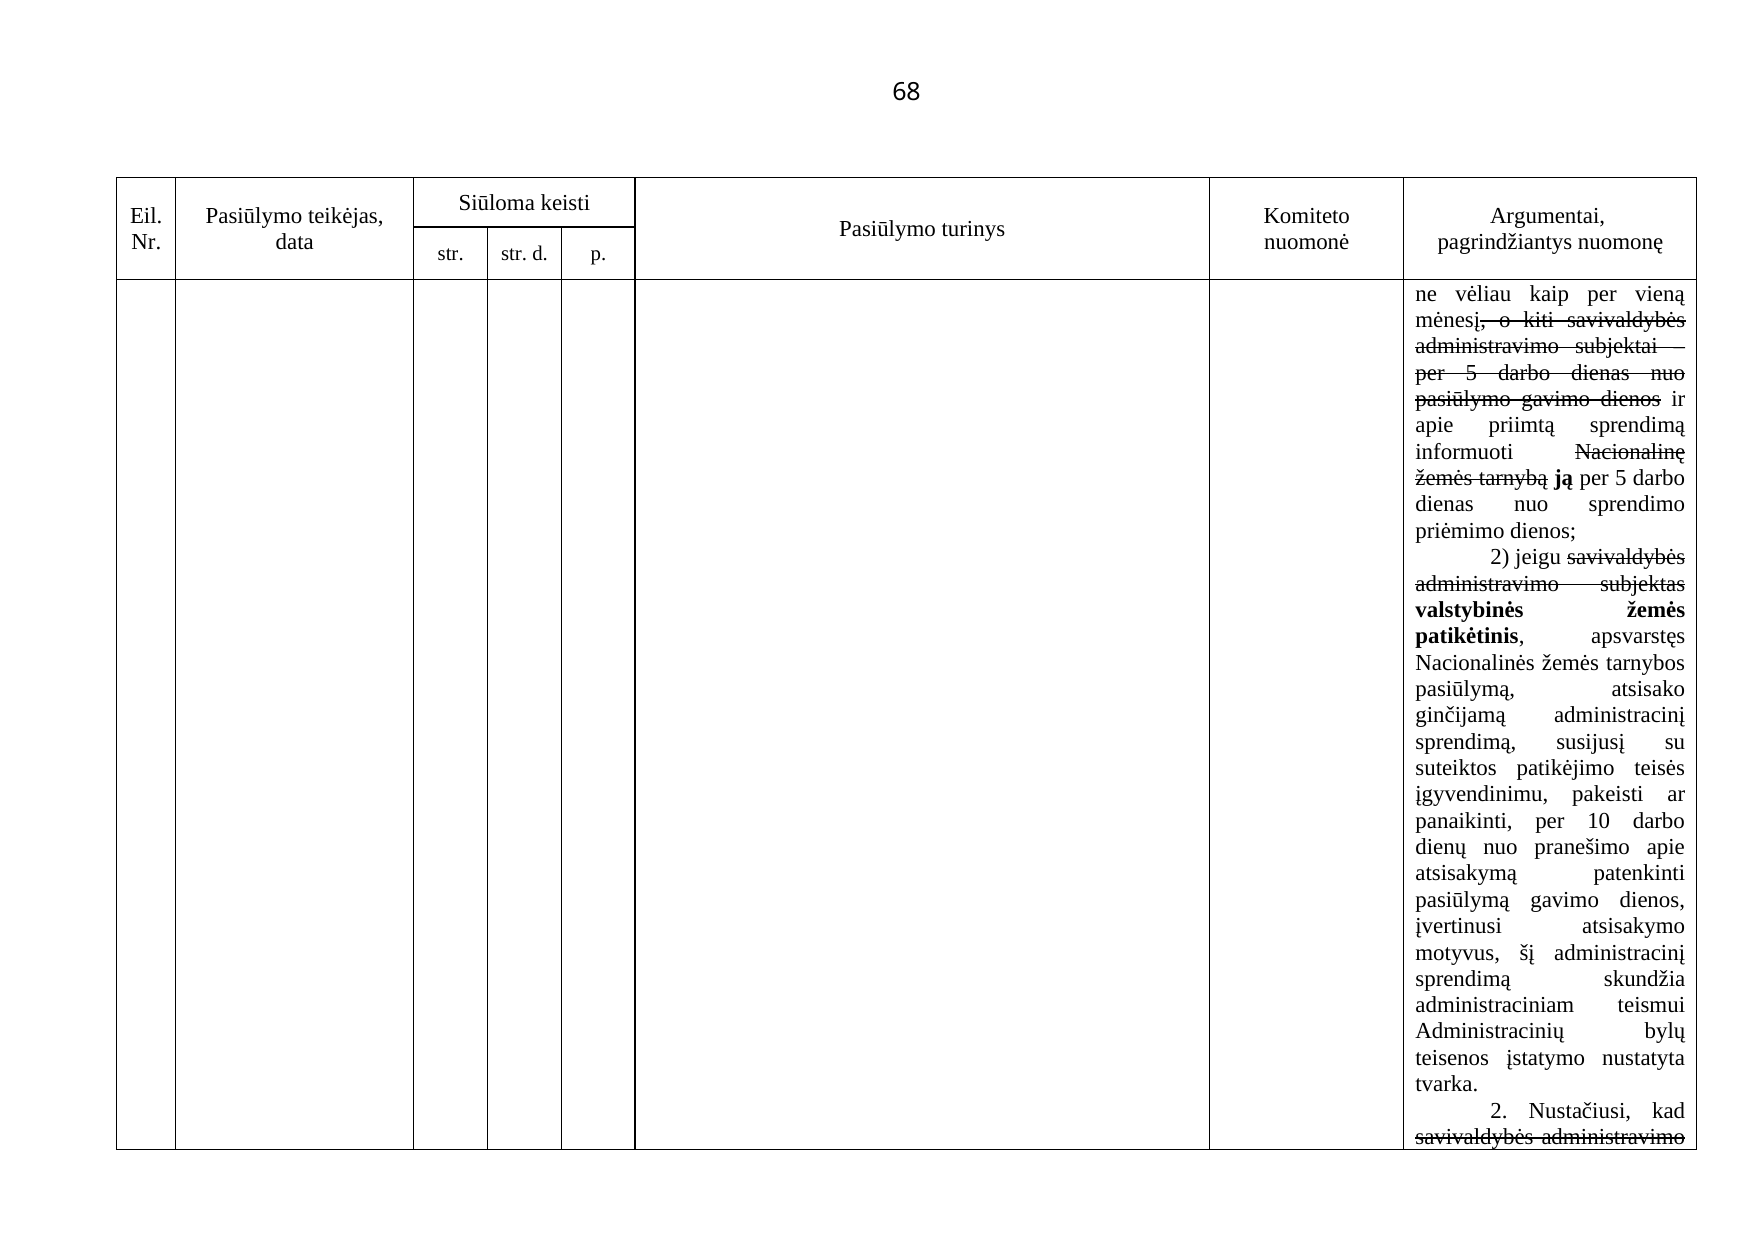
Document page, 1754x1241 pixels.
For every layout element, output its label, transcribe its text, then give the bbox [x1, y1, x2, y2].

table_cell str. [414, 228, 487, 279]
table_header Pasiūlymo turinys [636, 178, 1209, 279]
table_header Siūloma keisti [414, 178, 634, 226]
table_header Argumentai, pagrindžiantys nuomonę [1404, 178, 1696, 279]
table_cell p. [562, 228, 634, 279]
table_cell [176, 280, 413, 1149]
table_cell [636, 280, 1209, 1149]
table_cell [414, 280, 487, 1149]
table_cell str. d. [488, 228, 561, 279]
table_cell [1210, 280, 1403, 1149]
table_header Komiteto nuomonė [1210, 178, 1403, 279]
table_cell [488, 280, 561, 1149]
table_cell [562, 280, 634, 1149]
table_header Eil. Nr. [117, 178, 175, 279]
table_header Pasiūlymo teikėjas, data [176, 178, 413, 279]
table_cell [117, 280, 175, 1149]
table_cell ne vėliau kaip per vieną mėnesį, o kiti savivaldybės administravimo subjektai – per 5 darbo dienas nuo pasiūlymo gavimo dienos ir apie priimtą sprendimą informuoti Nacionalinę žemės tarnybą ją per 5 darbo dienas nuo sprendimo priėmimo dienos; 2) jeigu savivaldybės administravimo subjektas valstybinės žemės patikėtinis, apsvarstęs Nacionalinės žemės tarnybos pasiūlymą, atsisako ginčijamą administracinį sprendimą, susijusį su suteiktos patikėjimo teisės įgyvendinimu, pakeisti ar panaikinti, per 10 darbo dienų nuo pranešimo apie atsisakymą patenkinti pasiūlymą gavimo dienos, įvertinusi atsisakymo motyvus, šį administracinį sprendimą skundžia administraciniam teismui Administracinių bylų teisenos įstatymo nustatyta tvarka. 2. Nustačiusi, kad savivaldybės administravimo [1404, 280, 1696, 1149]
